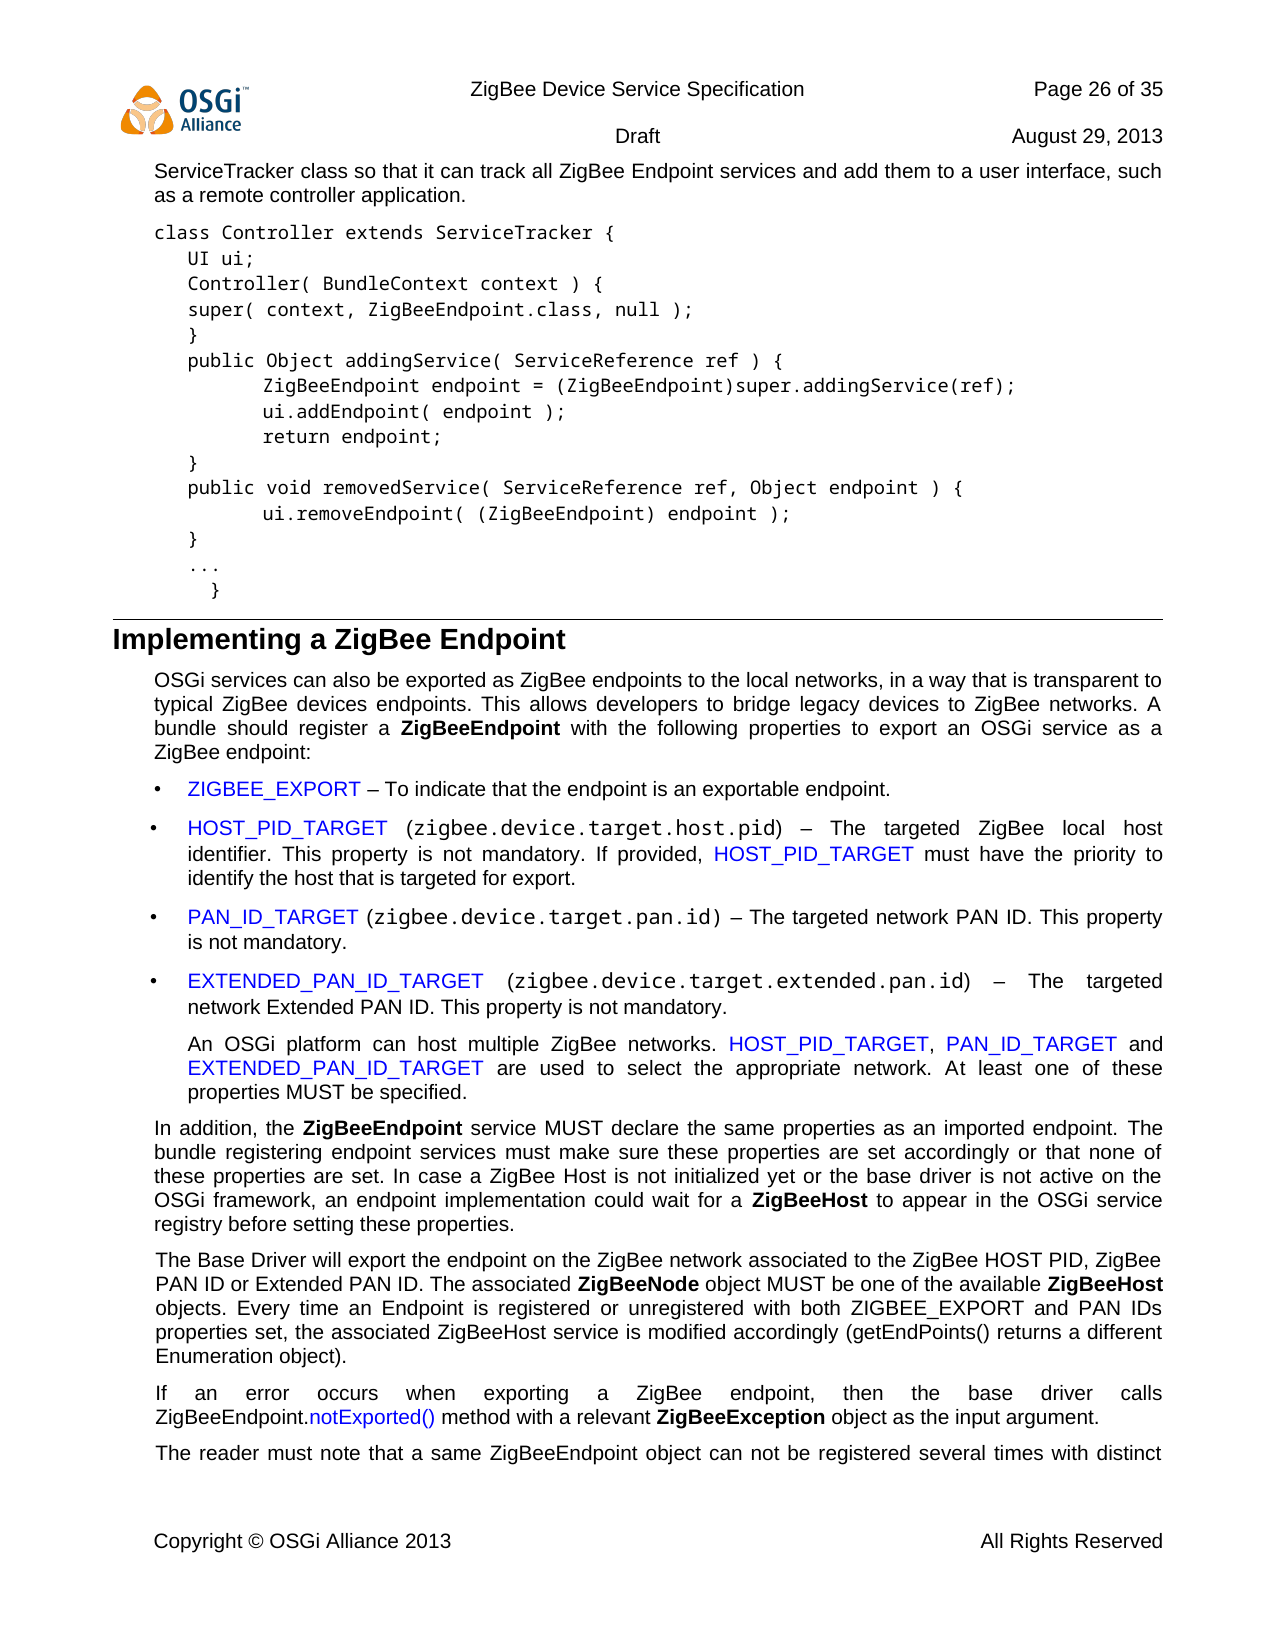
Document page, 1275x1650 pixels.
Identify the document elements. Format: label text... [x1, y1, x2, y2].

text Controller( BundleContext context ) { [153, 270, 1163, 296]
text } [153, 321, 1163, 347]
text The reader must note that a same ZigBeeEndpoint object can not be registered several times with distinct [155, 1441, 1163, 1465]
picture [113, 78, 257, 142]
subtitle Implementing a ZigBee Endpoint [112, 620, 1163, 656]
list The Base Driver will export the endpoint on the ZigBee network associated to the ZigBee HOST PID, ZigBee PAN ID or Extended PAN ID. The associated ZigBeeNode object MUST be one of the available ZigBeeHost objects. Every time an Endpoint is registered or unregistered with both ZIGBEE_EXPORT and PAN IDs properties set, the associated ZigBeeHost service is modified accordingly (getEndPoints() returns a different Enumeration object). [155, 1248, 1163, 1368]
text return endpoint; [153, 423, 1163, 449]
text super( context, ZigBeeEndpoint.class, null ); [153, 296, 1163, 321]
text public void removedService( ServiceReference ref, Object endpoint ) { [153, 474, 1163, 500]
text } [153, 577, 1163, 602]
text ui.removeEndpoint( (ZigBeeEndpoint) endpoint ); [153, 500, 1163, 526]
text UI ui; [153, 245, 1163, 270]
text ServiceTracker class so that it can track all ZigBee Endpoint services and add them to a user interface, such as a remote controller application. [154, 159, 1163, 207]
list HOST_PID_TARGET (zigbee.device.target.host.pid) – The targeted ZigBee local host identifier. This property is not mandatory. If provided, HOST_PID_TARGET must have the priority to identify the host that is targeted for export. [150, 813, 1163, 889]
text ZigBeeEndpoint endpoint = (ZigBeeEndpoint)super.addingService(ref); [153, 372, 1163, 398]
list An OSGi platform can host multiple ZigBee networks. HOST_PID_TARGET, PAN_ID_TARGET and EXTENDED_PAN_ID_TARGET are used to select the appropriate network. At least one of these properties MUST be specified. [150, 1032, 1163, 1103]
list ZIGBEE_EXPORT – To indicate that the endpoint is an exportable endpoint. [154, 776, 1163, 800]
text ui.addEndpoint( endpoint ); [153, 398, 1163, 423]
text } [153, 449, 1163, 474]
text class Controller extends ServiceTracker { [154, 219, 1163, 245]
list EXTENDED_PAN_ID_TARGET (zigbee.device.target.extended.pan.id) – The targeted network Extended PAN ID. This property is not mandatory. [150, 967, 1163, 1019]
list If an error occurs when exporting a ZigBee endpoint, then the base driver calls ZigBeeEndpoint.notExported() method with a relevant ZigBeeException object as the input argument. [155, 1381, 1163, 1428]
list PAN_ID_TARGET (zigbee.device.target.pan.id) – The targeted network PAN ID. This property is not mandatory. [150, 902, 1163, 954]
text ... [153, 551, 1163, 577]
text OSGi services can also be exported as ZigBee endpoints to the local networks, in a way that is transparent to typical ZigBee devices endpoints. This allows developers to bridge legacy devices to ZigBee networks. A bundle should register a ZigBeeEndpoint with the following properties to export an OSGi service as a ZigBee endpoint: [154, 668, 1163, 764]
text } [153, 526, 1163, 551]
text public Object addingService( ServiceReference ref ) { [153, 347, 1163, 372]
list In addition, the ZigBeeEndpoint service MUST declare the same properties as an imported endpoint. The bundle registering endpoint services must make sure these properties are set accordingly or that none of these properties are set. In case a ZigBee Host is not initialized yet or the base driver is not active on the OSGi framework, an endpoint implementation could wait for a ZigBeeHost to appear in the OSGi service registry before setting these properties. [154, 1116, 1163, 1236]
